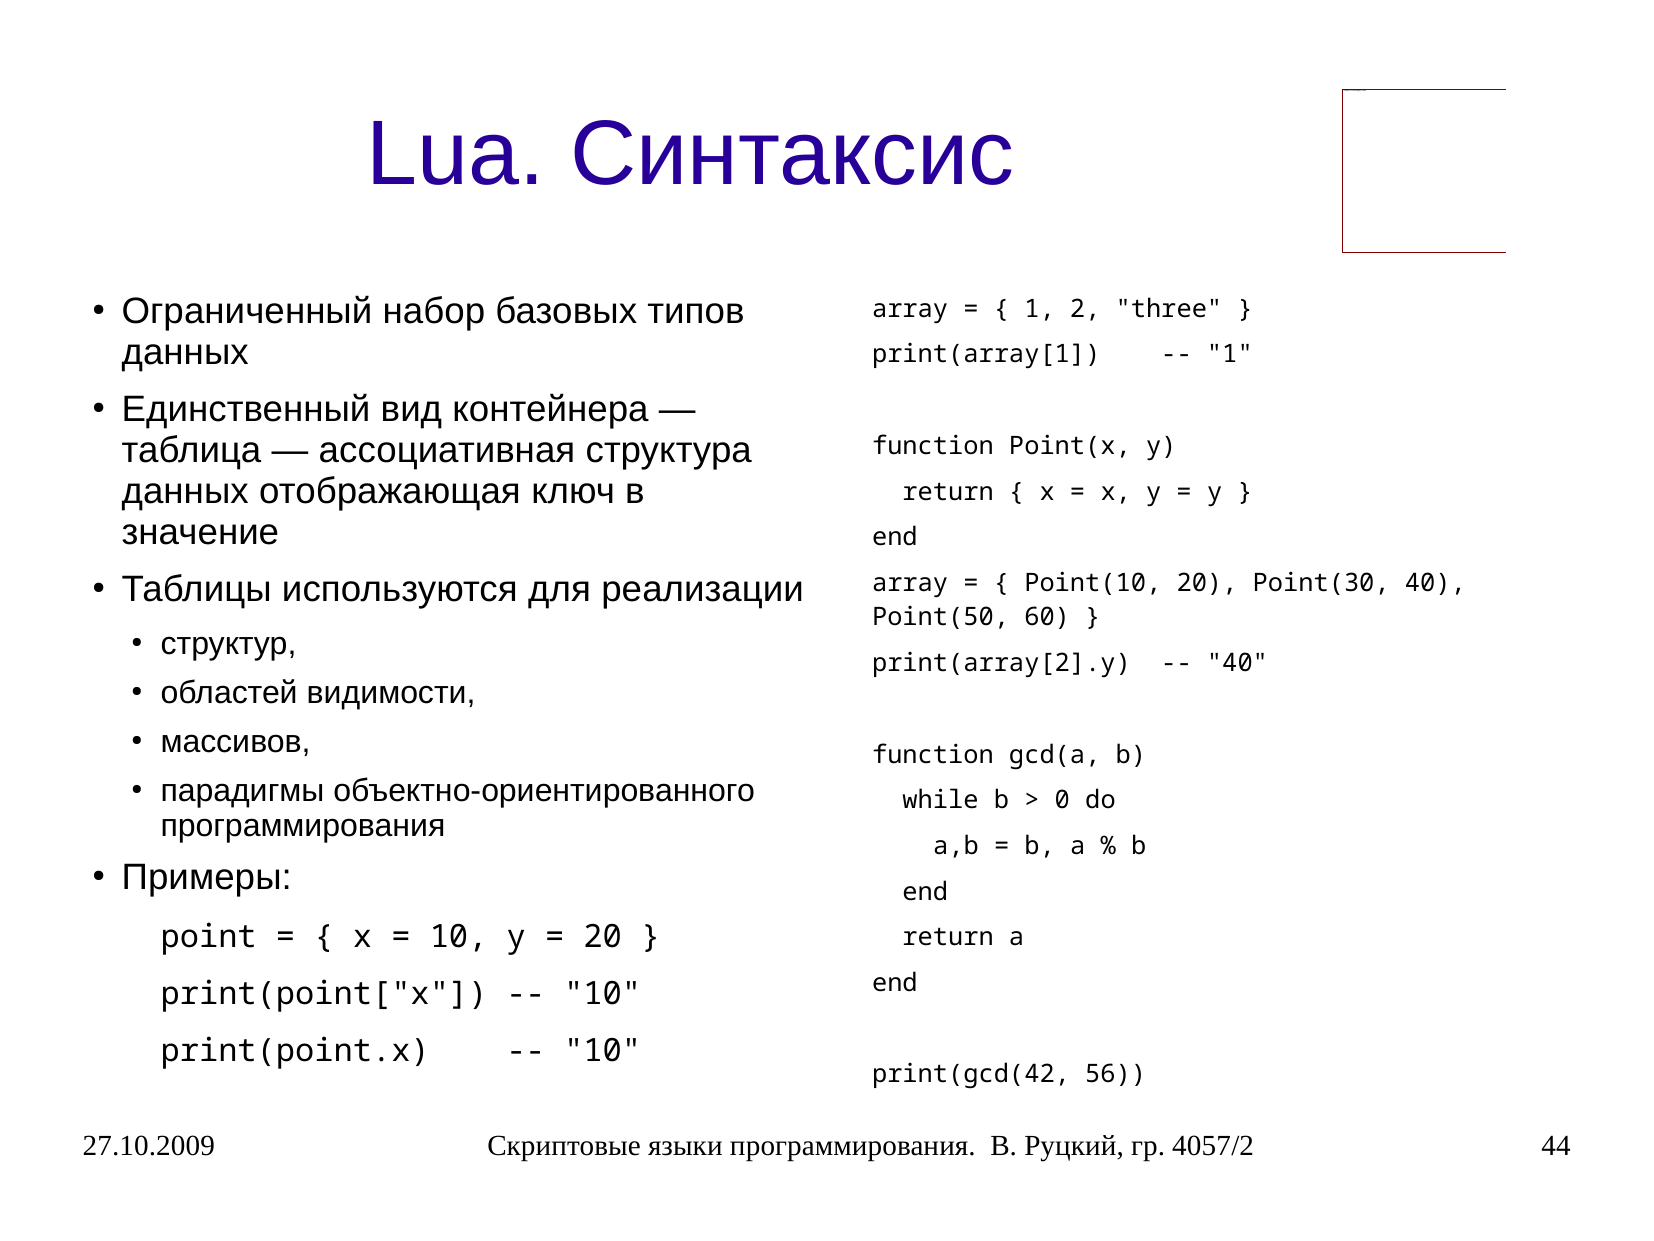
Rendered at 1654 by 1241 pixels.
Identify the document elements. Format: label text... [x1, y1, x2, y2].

list array = { 1, 2, "three" } print(array[1]) -- "1" function Point(x, y) return { x = x, y = y } end array = { Point(10, 20), Point(30, 40), Point(50, 60) } print(array[2].y) -- "40" function gcd(a, b) while b > 0 do a,b = b, a % b end return a end print(gcd(42, 56)) [845, 290, 1572, 1109]
list Ограниченный набор базовых типов данных Единственный вид контейнера — таблица — ассоциативная структура данных отображающая ключ в значение Таблицы используются для реализации структур, областей видимости, массивов, парадигмы объектно-ориентированного программирования Примеры: point = { x = 10, y = 20 } print(point["x"]) -- "10" print(point.x) -- "10" [82, 290, 809, 1109]
picture [1341, 88, 1506, 253]
title Lua. Синтаксис [82, 49, 1300, 257]
